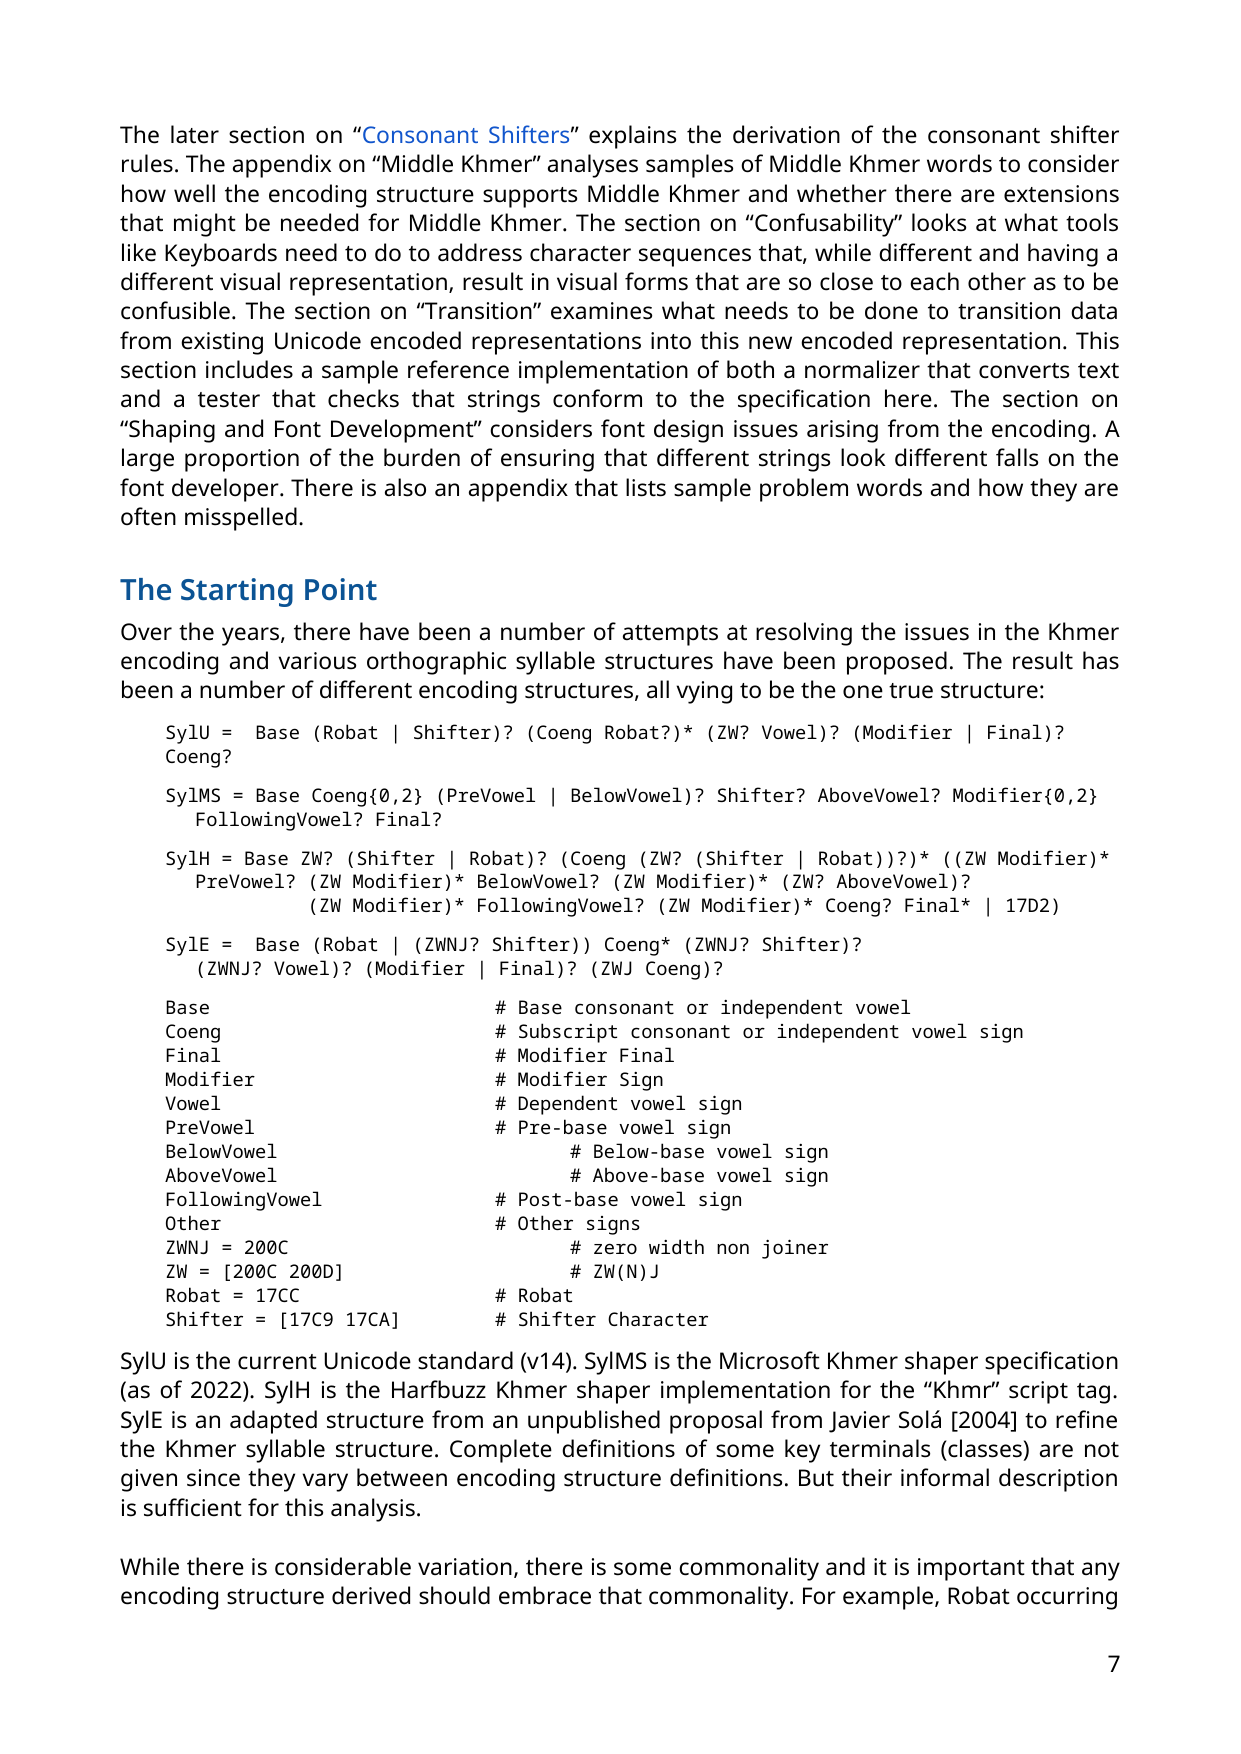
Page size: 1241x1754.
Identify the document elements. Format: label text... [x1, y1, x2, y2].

text SylU = Base (Robat | Shifter)? (Coeng Robat?)* (ZW? Vowel)? (Modifier | Final)? Coeng? [165, 720, 1121, 768]
text Base # Base consonant or independent vowel Coeng # Subscript consonant or independent vowel sign Final # Modifier Final Modifier # Modifier Sign Vowel # Dependent vowel sign PreVowel # Pre-base vowel sign BelowVowel # Below-base vowel sign AboveVowel # Above-base vowel sign FollowingVowel # Post-base vowel sign Other # Other signs ZWNJ = 200C # zero width non joiner ZW = [200C 200D] # ZW(N)J Robat = 17CC # Robat Shifter = [17C9 17CA] # Shifter Character [165, 996, 1121, 1331]
text While there is considerable variation, there is some commonality and it is important that any encoding structure derived should embrace that commonality. For example, Robat occurring [120, 1552, 1121, 1610]
text Over the years, there have been a number of attempts at resolving the issues in the Khmer encoding and various orthographic syllable structures have been proposed. The result has been a number of different encoding structures, all vying to be the one true structure: [120, 617, 1121, 705]
text SylMS = Base Coeng{0,2} (PreVowel | BelowVowel)? Shifter? AboveVowel? Modifier{0,2} FollowingVowel? Final? [165, 783, 1121, 831]
text The later section on “Consonant Shifters” explains the derivation of the consonant shifter rules. The appendix on “Middle Khmer” analyses samples of Middle Khmer words to consider how well the encoding structure supports Middle Khmer and whether there are extensions that might be needed for Middle Khmer. The section on “Confusability” looks at what tools like Keyboards need to do to address character sequences that, while different and having a different visual representation, result in visual forms that are so close to each other as to be confusible. The section on “Transition” examines what needs to be done to transition data from existing Unicode encoded representations into this new encoded representation. This section includes a sample reference implementation of both a normalizer that converts text and a tester that checks that strings conform to the specification here. The section on “Shaping and Font Development” considers font design issues arising from the encoding. A large proportion of the burden of ensuring that different strings look different falls on the font developer. There is also an appendix that lists sample problem words and how they are often misspelled. [120, 120, 1121, 531]
subtitle The Starting Point [120, 569, 1121, 608]
text SylU is the current Unicode standard (v14). SylMS is the Microsoft Khmer shaper specification (as of 2022). SylH is the Harfbuzz Khmer shaper implementation for the “Khmr” script tag. SylE is an adapted structure from an unpublished proposal from Javier Solá [2004] to refine the Khmer syllable structure. Complete definitions of some key terminals (classes) are not given since they vary between encoding structure definitions. But their informal description is sufficient for this analysis. [120, 1346, 1121, 1522]
text SylH = Base ZW? (Shifter | Robat)? (Coeng (ZW? (Shifter | Robat))?)* ((ZW Modifier)* PreVowel? (ZW Modifier)* BelowVowel? (ZW Modifier)* (ZW? AboveVowel)? (ZW Modifier)* FollowingVowel? (ZW Modifier)* Coeng? Final* | 17D2) [165, 846, 1121, 918]
text SylE = Base (Robat | (ZWNJ? Shifter)) Coeng* (ZWNJ? Shifter)? (ZWNJ? Vowel)? (Modifier | Final)? (ZWJ Coeng)? [165, 933, 1121, 981]
